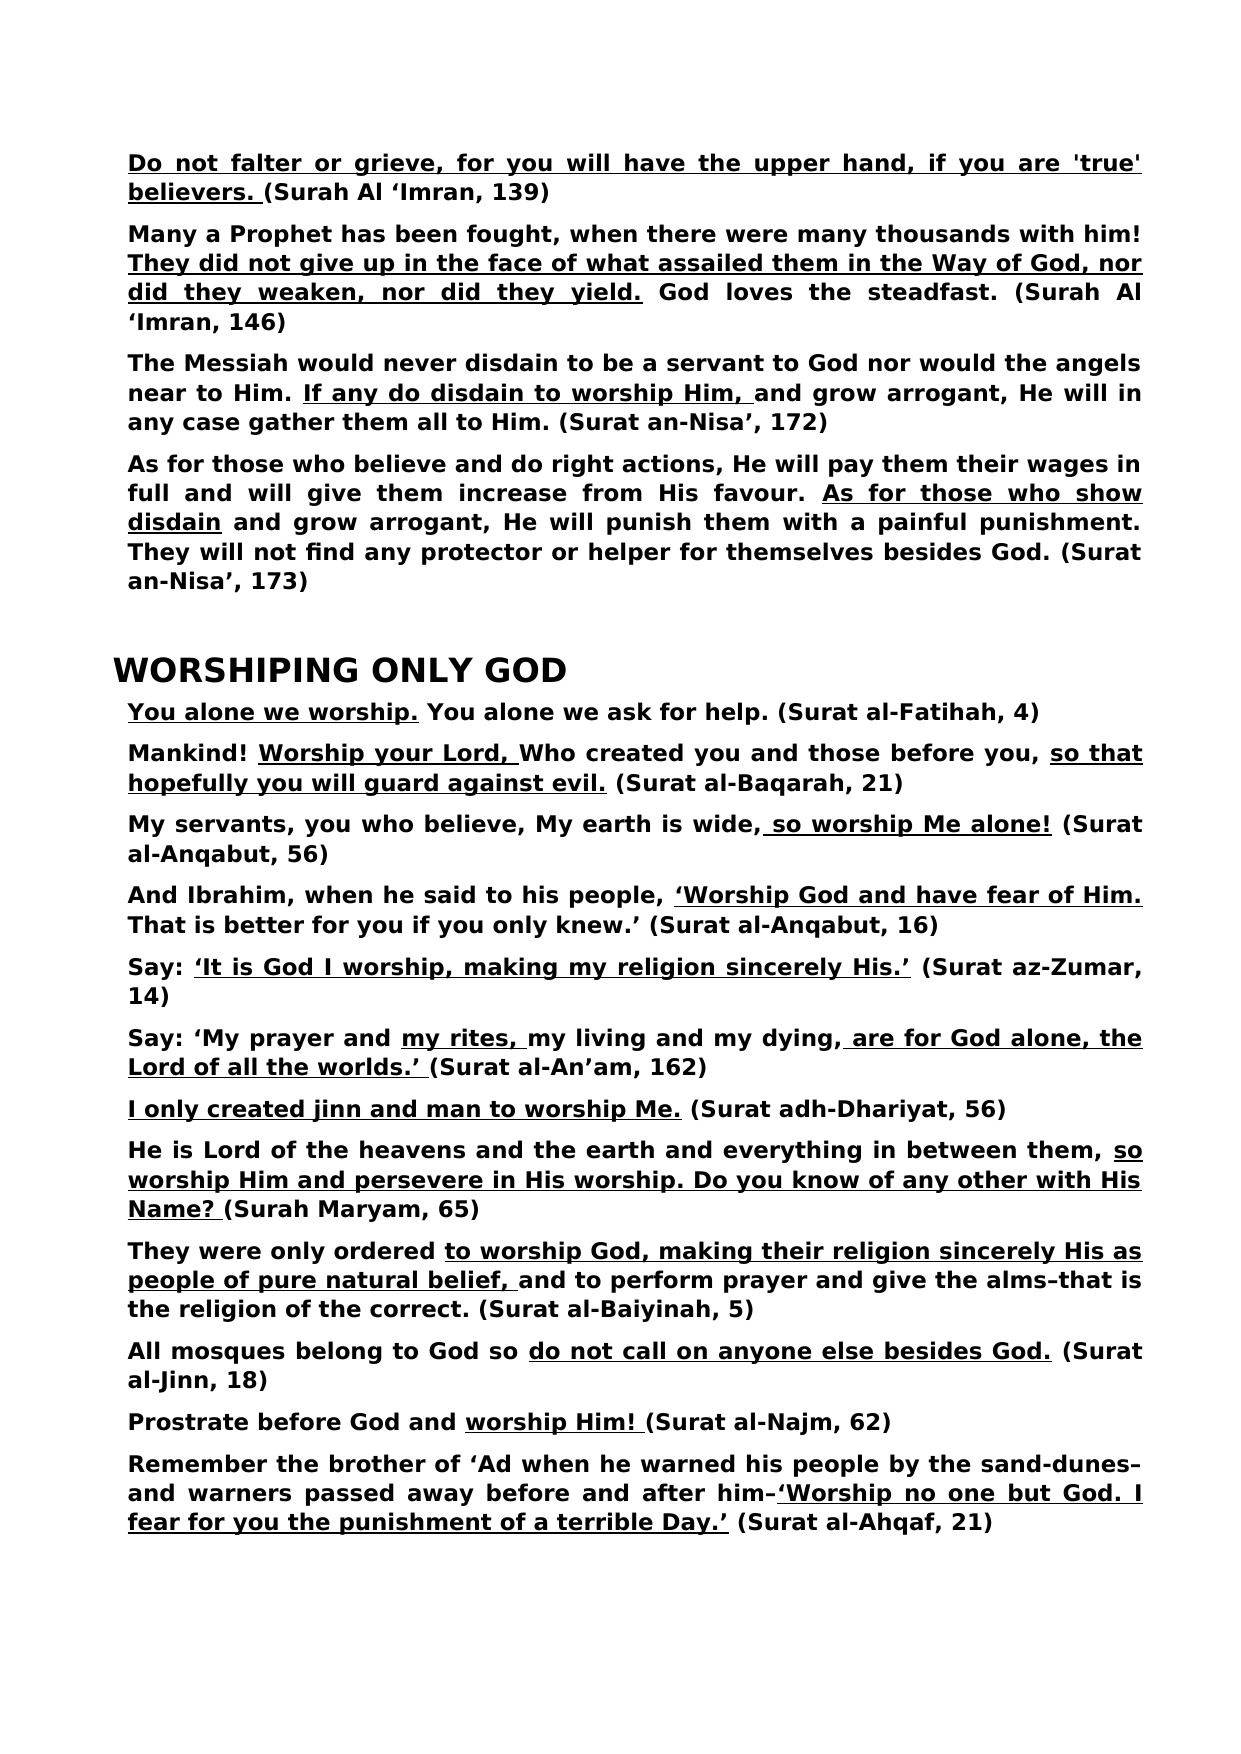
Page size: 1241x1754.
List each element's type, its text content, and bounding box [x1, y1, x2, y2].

text He is Lord of the heavens and the earth and everything in between them, so worship Him and persevere in His worship. Do you know of any other with His Name? (Surah Maryam, 65) [127, 1137, 1143, 1223]
text Many a Prophet has been fought, when there were many thousands with him! They did not give up in the face of what assailed them in the Way of God, nor [127, 221, 1143, 273]
text All mosques belong to God so do not call on anyone else besides God. (Surat al-Jinn, 18) [127, 1338, 1143, 1394]
text My servants, you who believe, My earth is wide, so worship Me alone! (Surat al-Anqabut, 56) [127, 812, 1143, 867]
text did they weaken, nor did they yield. God loves the steadfast. (Surah Al ‘Imran, 146) [127, 274, 1143, 336]
text Prostrate before God and worship Him! (Surat al-Najm, 62) [127, 1409, 1143, 1436]
text And Ibrahim, when he said to his people, ‘Worship God and have fear of Him. That is better for you if you only knew.’ (Surat al-Anqabut, 16) [127, 883, 1143, 938]
subtitle WORSHIPING ONLY GOD [112, 652, 1165, 690]
text They were only ordered to worship God, making their religion sincerely His as people of pure natural belief, and to perform prayer and give the alms–that is the religion of the correct. (Surat al-Baiyinah, 5) [127, 1238, 1143, 1323]
text Say: ‘My prayer and my rites, my living and my dying, are for God alone, the Lord of all the worlds.’ (Surat al-An’am, 162) [127, 1025, 1143, 1081]
text Say: ‘It is God I worship, making my religion sincerely His.’ (Surat az-Zumar, 14) [127, 954, 1143, 1009]
text Do not falter or grieve, for you will have the upper hand, if you are 'true' believers. (Surah Al ‘Imran, 139) [127, 150, 1143, 206]
text The Messiah would never disdain to be a servant to God nor would the angels near to Him. If any do disdain to worship Him, and grow arrogant, He will in any case gather them all to Him. (Surat an-Nisa’, 172) [127, 351, 1143, 436]
text I only created jinn and man to worship Me. (Surat adh-Dhariyat, 56) [127, 1096, 1143, 1122]
text You alone we worship. You alone we ask for help. (Surat al-Fatihah, 4) [127, 699, 1143, 725]
text Mankind! Worship your Lord, Who created you and those before you, so that hopefully you will guard against evil. (Surat al-Baqarah, 21) [127, 741, 1143, 796]
text Remember the brother of ‘Ad when he warned his people by the sand-dunes–and warners passed away before and after him–‘Worship no one but God. I fear for you the punishment of a terrible Day.’ (Surat al-Ahqaf, 21) [127, 1451, 1143, 1536]
text As for those who believe and do right actions, He will pay them their wages in full and will give them increase from His favour. As for those who show disdain and grow arrogant, He will punish them with a painful punishment. They will not find any protector or helper for themselves besides God. (Surat an-Nisa’, 173) [127, 451, 1143, 595]
